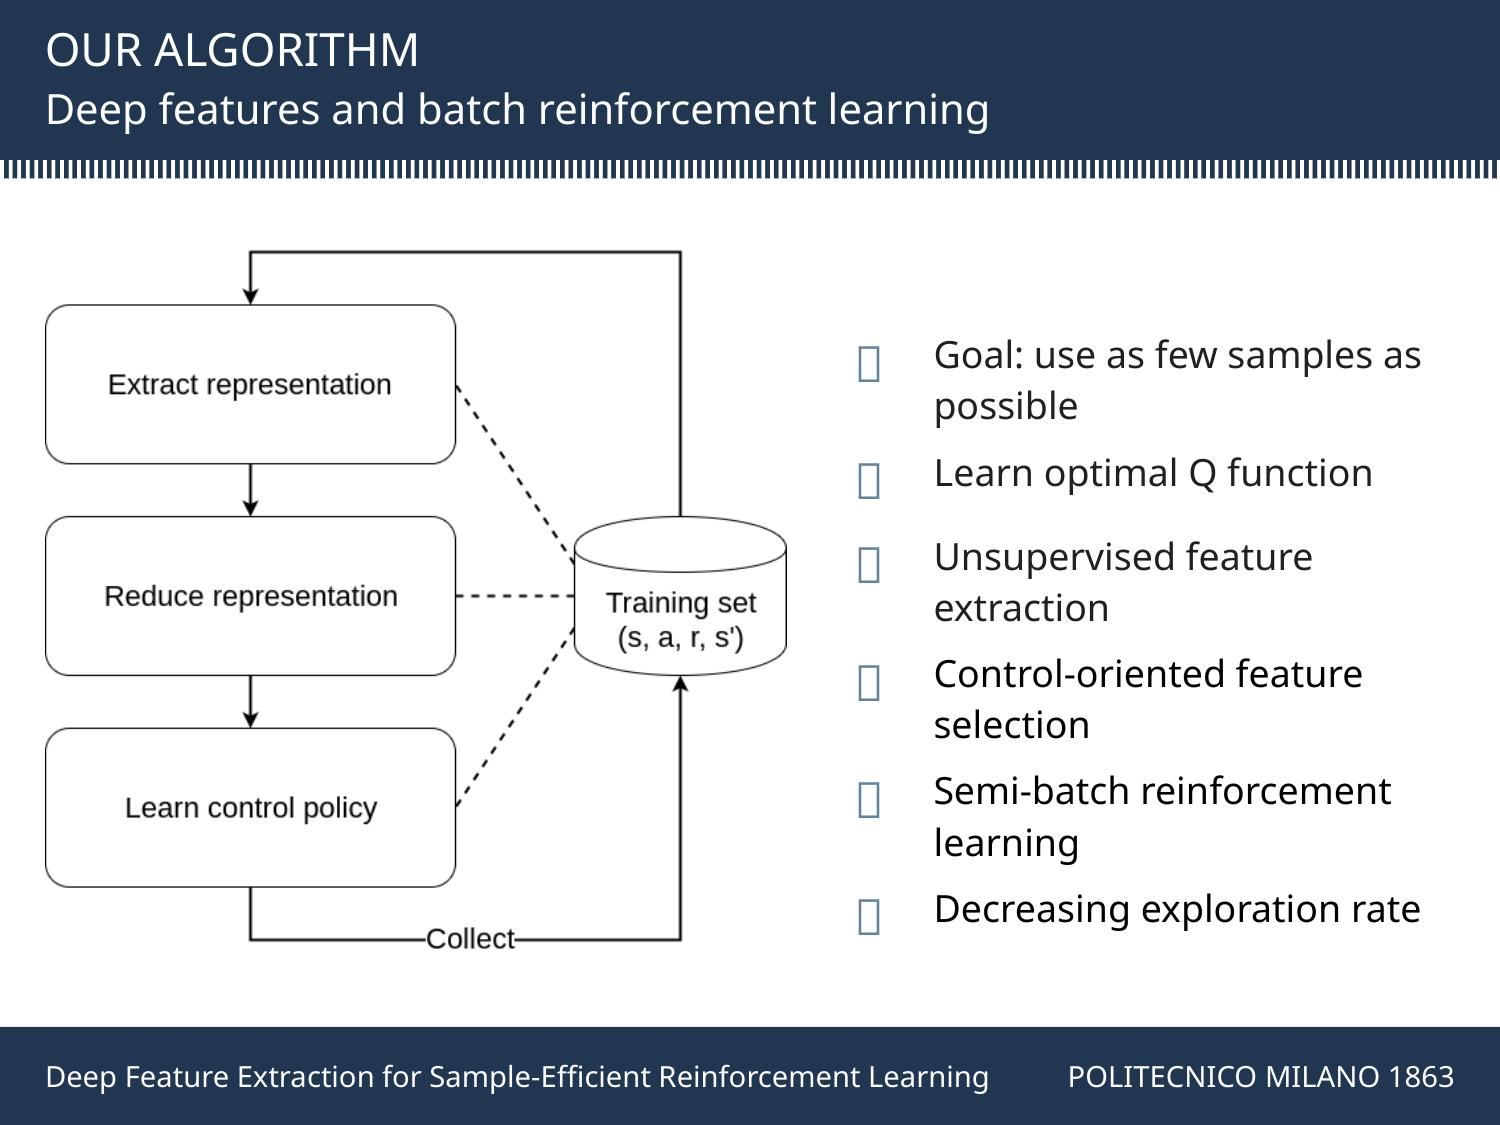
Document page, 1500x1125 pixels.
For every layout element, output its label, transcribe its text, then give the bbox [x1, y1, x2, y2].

table_cell  [822, 440, 919, 522]
text_box OUR ALGORITHM Deep features and batch reinforcement learning [0, 0, 1500, 160]
table_cell  [822, 758, 919, 875]
text_box POLITECNICO MILANO 1863 [0, 1026, 1500, 1125]
table_cell Semi-batch reinforcement learning [920, 758, 1485, 875]
table_header Goal: use as few samples as possible [920, 322, 1485, 439]
table_cell Unsupervised feature extraction [920, 523, 1485, 640]
table_cell  [822, 641, 919, 757]
picture [45, 241, 787, 954]
table_cell  [822, 523, 919, 640]
table_cell Learn optimal Q function [920, 440, 1485, 522]
table_cell  [822, 876, 919, 958]
table_cell Control-oriented feature selection [920, 641, 1485, 757]
picture [0, 160, 1500, 179]
table_header  [822, 322, 919, 439]
table_cell Decreasing exploration rate [920, 876, 1485, 958]
